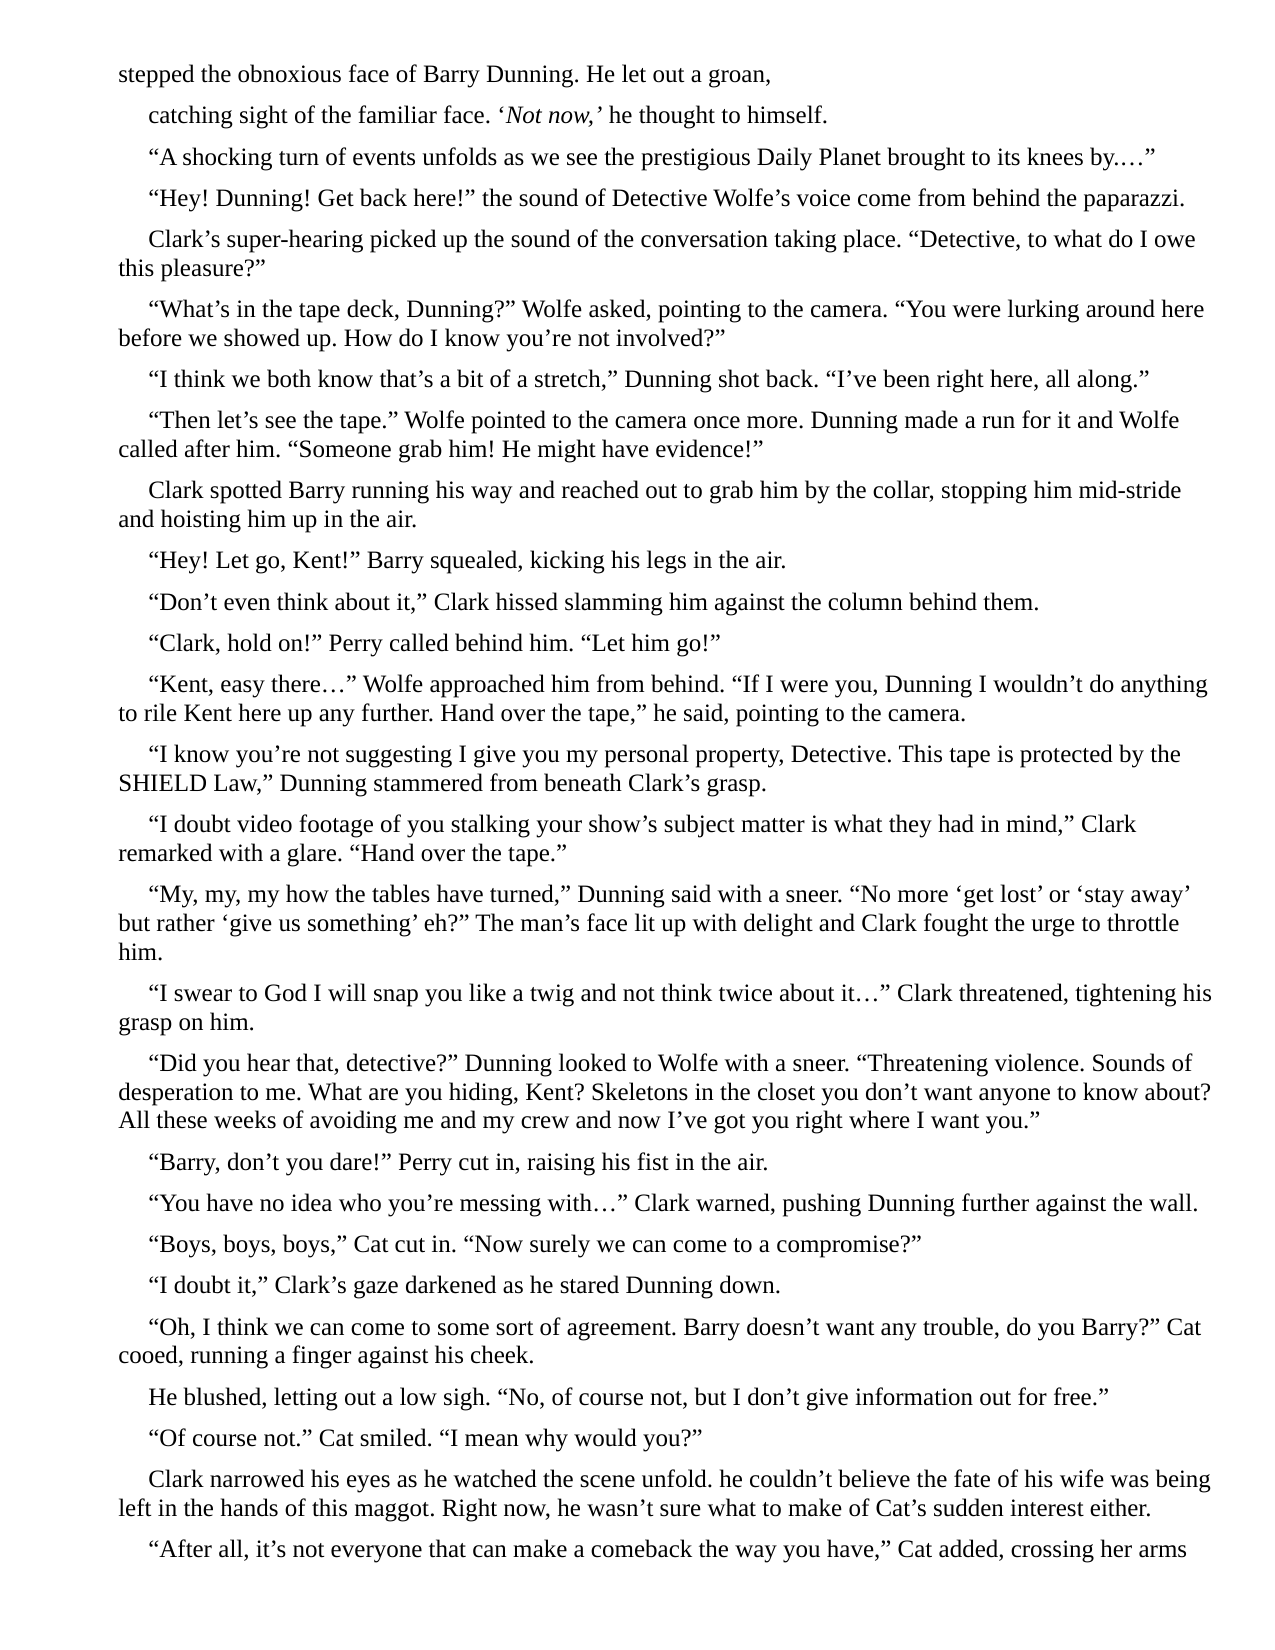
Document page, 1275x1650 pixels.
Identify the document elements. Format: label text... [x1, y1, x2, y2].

text “Hey! Let go, Kent!” Barry squealed, kicking his legs in the air. [118, 545, 1216, 574]
text “Barry, don’t you dare!” Perry cut in, raising his fist in the air. [118, 1147, 1216, 1175]
text “Boys, boys, boys,” Cat cut in. “Now surely we can come to a compromise?” [118, 1229, 1216, 1258]
text Clark narrowed his eyes as he watched the scene unfold. he couldn’t believe the fate of his wife was being left in the hands of this maggot. Right now, he wasn’t sure what to make of Cat’s sudden interest either. [118, 1464, 1216, 1522]
text “Don’t even think about it,” Clark hissed slamming him against the column behind them. [118, 587, 1216, 615]
text “I swear to God I will snap you like a twig and not think twice about it…” Clark threatened, tightening his grasp on him. [118, 978, 1216, 1035]
text “Kent, easy there…” Wolfe approached him from behind. “If I were you, Dunning I wouldn’t do anything to rile Kent here up any further. Hand over the tape,” he said, pointing to the camera. [118, 669, 1216, 727]
text “Oh, I think we can come to some sort of agreement. Barry doesn’t want any trouble, do you Barry?” Cat cooed, running a finger against his cheek. [118, 1312, 1216, 1369]
text Clark spotted Barry running his way and reached out to grab him by the collar, stopping him mid-stride and hoisting him up in the air. [118, 475, 1216, 533]
text “After all, it’s not everyone that can make a comeback the way you have,” Cat added, crossing her arms [118, 1534, 1216, 1563]
text “I think we both know that’s a bit of a stretch,” Dunning shot back. “I’ve been right here, all along.” [118, 364, 1216, 393]
text “I doubt video footage of you stalking your show’s subject matter is what they had in mind,” Clark remarked with a glare. “Hand over the tape.” [118, 809, 1216, 867]
text “Clark, hold on!” Perry called behind him. “Let him go!” [118, 628, 1216, 657]
text “My, my, my how the tables have turned,” Dunning said with a sneer. “No more ‘get lost’ or ‘stay away’ but rather ‘give us something’ eh?” The man’s face lit up with delight and Clark fought the urge to throttle him. [118, 879, 1216, 965]
text He blushed, letting out a low sigh. “No, of course not, but I don’t give information out for free.” [118, 1382, 1216, 1410]
text “I doubt it,” Clark’s gaze darkened as he stared Dunning down. [118, 1270, 1216, 1299]
text “Hey! Dunning! Get back here!” the sound of Detective Wolfe’s voice come from behind the paparazzi. [118, 183, 1216, 212]
text “You have no idea who you’re messing with…” Clark warned, pushing Dunning further against the wall. [118, 1188, 1216, 1217]
text “Of course not.” Cat smiled. “I mean why would you?” [118, 1423, 1216, 1452]
text “A shocking turn of events unfolds as we see the prestigious Daily Planet brought to its knees by.…” [118, 142, 1216, 170]
text “Then let’s see the tape.” Wolfe pointed to the camera once more. Dunning made a run for it and Wolfe called after him. “Someone grab him! He might have evidence!” [118, 405, 1216, 463]
text catching sight of the familiar face. ‘Not now,’ he thought to himself. [118, 100, 1216, 129]
text “What’s in the tape deck, Dunning?” Wolfe asked, pointing to the camera. “You were lurking around here before we showed up. How do I know you’re not involved?” [118, 294, 1216, 352]
text Clark’s super-hearing picked up the sound of the conversation taking place. “Detective, to what do I owe this pleasure?” [118, 224, 1216, 282]
text “I know you’re not suggesting I give you my personal property, Detective. This tape is protected by the SHIELD Law,” Dunning stammered from beneath Clark’s grasp. [118, 739, 1216, 797]
text stepped the obnoxious face of Barry Dunning. He let out a groan, [118, 59, 1216, 88]
text “Did you hear that, detective?” Dunning looked to Wolfe with a sneer. “Threatening violence. Sounds of desperation to me. What are you hiding, Kent? Skeletons in the closet you don’t want anyone to know about? All these weeks of avoiding me and my crew and now I’ve got you right where I want you.” [118, 1048, 1216, 1134]
